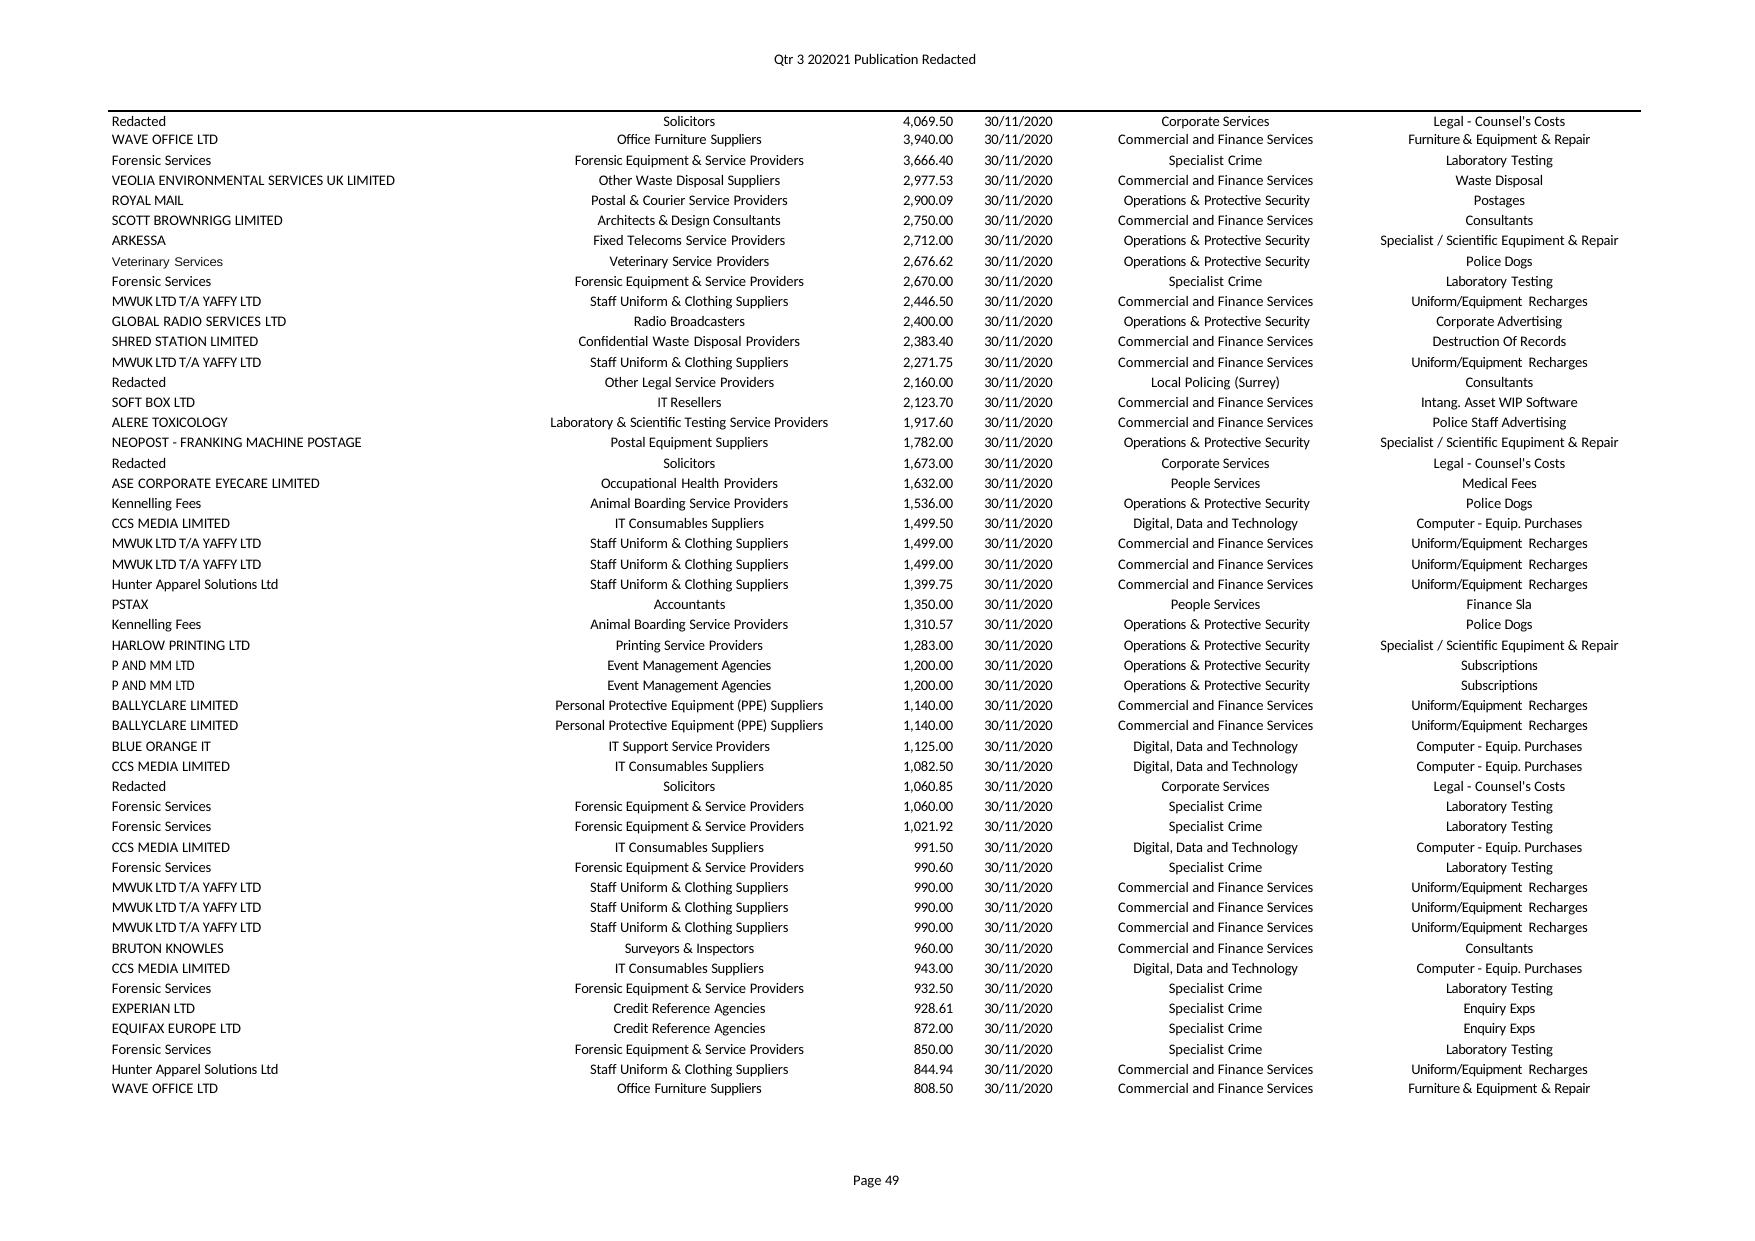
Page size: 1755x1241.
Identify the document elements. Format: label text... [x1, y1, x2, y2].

table_cell Forensic Equipment & Service Providers [512, 817, 864, 837]
table_cell 30/11/2020 [960, 696, 1074, 716]
table_cell 844.94 [864, 1060, 960, 1080]
table_cell Forensic Equipment & Service Providers [512, 797, 864, 817]
table_cell Office Furniture Suppliers [512, 130, 864, 150]
table_cell Specialist Crime [1074, 979, 1358, 999]
table_cell 30/11/2020 [960, 595, 1074, 615]
table_cell 1,082.50 [864, 756, 960, 777]
table_cell Fixed Telecoms Service Providers [512, 231, 864, 251]
table_cell CCS MEDIA LIMITED [108, 959, 512, 979]
table_cell 3,666.40 [864, 150, 960, 170]
table_cell Uniform/Equipment Recharges [1358, 1060, 1641, 1080]
table_cell Operations & Protective Security [1074, 231, 1358, 251]
table_cell Accountants [512, 595, 864, 615]
table_cell 1,499.50 [864, 514, 960, 534]
table_cell Occupational Health Providers [512, 474, 864, 494]
table_cell Staff Uniform & Clothing Suppliers [512, 534, 864, 554]
table_cell 2,676.62 [864, 251, 960, 271]
table_cell Computer - Equip. Purchases [1358, 837, 1641, 857]
table_cell BALLYCLARE LIMITED [108, 696, 512, 716]
table_cell Corporate Services [1074, 112, 1358, 130]
table_cell Uniform/Equipment Recharges [1358, 292, 1641, 312]
table_cell Digital, Data and Technology [1074, 756, 1358, 777]
table_cell 30/11/2020 [960, 130, 1074, 150]
table_cell EXPERIAN LTD [108, 999, 512, 1019]
table_cell 30/11/2020 [960, 635, 1074, 655]
table_cell Veterinary Service Providers [512, 251, 864, 271]
table_cell 30/11/2020 [960, 979, 1074, 999]
table_cell Operations & Protective Security [1074, 615, 1358, 635]
table_cell 30/11/2020 [960, 332, 1074, 352]
table_cell 30/11/2020 [960, 150, 1074, 170]
table_cell 30/11/2020 [960, 292, 1074, 312]
table_cell Veterinary Services [108, 251, 512, 271]
table_cell 30/11/2020 [960, 271, 1074, 292]
table_cell Commercial and Finance Services [1074, 534, 1358, 554]
table_cell Forensic Equipment & Service Providers [512, 1039, 864, 1059]
table_cell Uniform/Equipment Recharges [1358, 554, 1641, 574]
table_cell People Services [1074, 595, 1358, 615]
table_cell 1,499.00 [864, 554, 960, 574]
table_cell Computer - Equip. Purchases [1358, 736, 1641, 756]
table_cell Hunter Apparel Solutions Ltd [108, 1060, 512, 1080]
table_cell 30/11/2020 [960, 716, 1074, 736]
table_cell ROYAL MAIL [108, 191, 512, 211]
table_cell Consultants [1358, 938, 1641, 958]
table_cell Other Waste Disposal Suppliers [512, 170, 864, 191]
table_cell 30/11/2020 [960, 191, 1074, 211]
table_cell CCS MEDIA LIMITED [108, 514, 512, 534]
table_cell 990.00 [864, 898, 960, 918]
table_cell 2,271.75 [864, 352, 960, 372]
table_cell Staff Uniform & Clothing Suppliers [512, 1060, 864, 1080]
table_cell Digital, Data and Technology [1074, 959, 1358, 979]
table_cell Architects & Design Consultants [512, 211, 864, 231]
table_cell SHRED STATION LIMITED [108, 332, 512, 352]
table_cell 30/11/2020 [960, 676, 1074, 696]
table_cell Commercial and Finance Services [1074, 716, 1358, 736]
table_cell IT Support Service Providers [512, 736, 864, 756]
table_cell 1,140.00 [864, 716, 960, 736]
table_cell Forensic Services [108, 150, 512, 170]
table_cell Subscriptions [1358, 655, 1641, 676]
table_cell Forensic Equipment & Service Providers [512, 979, 864, 999]
table_cell Solicitors [512, 777, 864, 797]
table_cell Uniform/Equipment Recharges [1358, 918, 1641, 938]
table_cell 30/11/2020 [960, 554, 1074, 574]
table_cell 1,782.00 [864, 433, 960, 453]
table_cell 1,917.60 [864, 413, 960, 433]
table_cell 2,977.53 [864, 170, 960, 191]
table_cell Forensic Equipment & Service Providers [512, 858, 864, 878]
table_cell Postages [1358, 191, 1641, 211]
table_cell Credit Reference Agencies [512, 1019, 864, 1039]
table_cell Police Staff Advertising [1358, 413, 1641, 433]
table_cell 30/11/2020 [960, 736, 1074, 756]
table_cell 30/11/2020 [960, 433, 1074, 453]
table_cell 30/11/2020 [960, 1060, 1074, 1080]
table_cell MWUK LTD T/A YAFFY LTD [108, 554, 512, 574]
table_cell HARLOW PRINTING LTD [108, 635, 512, 655]
table_cell Intang. Asset WIP Software [1358, 393, 1641, 413]
table_cell IT Consumables Suppliers [512, 756, 864, 777]
table_cell Staff Uniform & Clothing Suppliers [512, 575, 864, 595]
table_cell 30/11/2020 [960, 211, 1074, 231]
table_cell Commercial and Finance Services [1074, 332, 1358, 352]
table_cell Confidential Waste Disposal Providers [512, 332, 864, 352]
table_cell Consultants [1358, 211, 1641, 231]
table_cell NEOPOST - FRANKING MACHINE POSTAGE [108, 433, 512, 453]
table_cell Uniform/Equipment Recharges [1358, 575, 1641, 595]
table_cell Digital, Data and Technology [1074, 514, 1358, 534]
table_cell 30/11/2020 [960, 938, 1074, 958]
table_cell 30/11/2020 [960, 453, 1074, 473]
table_cell 1,200.00 [864, 676, 960, 696]
table_cell 2,160.00 [864, 373, 960, 393]
table_cell 1,125.00 [864, 736, 960, 756]
table_cell 30/11/2020 [960, 514, 1074, 534]
table_cell Animal Boarding Service Providers [512, 494, 864, 514]
table_cell SCOTT BROWNRIGG LIMITED [108, 211, 512, 231]
table_cell Personal Protective Equipment (PPE) Suppliers [512, 696, 864, 716]
table_cell 1,673.00 [864, 453, 960, 473]
table_cell PSTAX [108, 595, 512, 615]
table_cell 30/11/2020 [960, 1039, 1074, 1059]
table_cell 1,536.00 [864, 494, 960, 514]
table_cell Finance Sla [1358, 595, 1641, 615]
table_cell WAVE OFFICE LTD [108, 130, 512, 150]
table_cell Forensic Equipment & Service Providers [512, 150, 864, 170]
table_cell 943.00 [864, 959, 960, 979]
table_cell Forensic Services [108, 271, 512, 292]
table_cell 30/11/2020 [960, 413, 1074, 433]
table_cell 2,123.70 [864, 393, 960, 413]
table_cell 30/11/2020 [960, 817, 1074, 837]
table_cell Medical Fees [1358, 474, 1641, 494]
table_cell Uniform/Equipment Recharges [1358, 716, 1641, 736]
table_cell Enquiry Exps [1358, 1019, 1641, 1039]
table_cell BALLYCLARE LIMITED [108, 716, 512, 736]
table_cell Specialist / Scientific Equpiment & Repair [1358, 433, 1641, 453]
table_cell Commercial and Finance Services [1074, 1080, 1358, 1099]
table_cell 30/11/2020 [960, 615, 1074, 635]
table_cell ALERE TOXICOLOGY [108, 413, 512, 433]
table_cell Office Furniture Suppliers [512, 1080, 864, 1099]
table_cell Laboratory Testing [1358, 1039, 1641, 1059]
table_cell Staff Uniform & Clothing Suppliers [512, 898, 864, 918]
table_cell Commercial and Finance Services [1074, 898, 1358, 918]
table_cell 30/11/2020 [960, 494, 1074, 514]
table_cell 30/11/2020 [960, 352, 1074, 372]
table_cell Commercial and Finance Services [1074, 393, 1358, 413]
table_cell 991.50 [864, 837, 960, 857]
table_cell Local Policing (Surrey) [1074, 373, 1358, 393]
table_cell 30/11/2020 [960, 231, 1074, 251]
table_cell 1,283.00 [864, 635, 960, 655]
table_cell Laboratory Testing [1358, 979, 1641, 999]
table_cell Police Dogs [1358, 615, 1641, 635]
table_cell Operations & Protective Security [1074, 635, 1358, 655]
table_cell Radio Broadcasters [512, 312, 864, 332]
table_cell Computer - Equip. Purchases [1358, 756, 1641, 777]
table_cell CCS MEDIA LIMITED [108, 837, 512, 857]
table_cell Commercial and Finance Services [1074, 918, 1358, 938]
table_cell MWUK LTD T/A YAFFY LTD [108, 352, 512, 372]
table_cell MWUK LTD T/A YAFFY LTD [108, 878, 512, 898]
table_cell GLOBAL RADIO SERVICES LTD [108, 312, 512, 332]
table_cell Furniture & Equipment & Repair [1358, 130, 1641, 150]
table_cell Animal Boarding Service Providers [512, 615, 864, 635]
table_cell Legal - Counsel's Costs [1358, 453, 1641, 473]
table_cell 990.00 [864, 878, 960, 898]
table_cell 2,670.00 [864, 271, 960, 292]
table_cell Commercial and Finance Services [1074, 211, 1358, 231]
table_cell Uniform/Equipment Recharges [1358, 534, 1641, 554]
table_cell 30/11/2020 [960, 393, 1074, 413]
table_cell Computer - Equip. Purchases [1358, 959, 1641, 979]
table_cell Forensic Services [108, 1039, 512, 1059]
table_cell 990.00 [864, 918, 960, 938]
table_cell IT Consumables Suppliers [512, 959, 864, 979]
table_cell Specialist / Scientific Equpiment & Repair [1358, 635, 1641, 655]
table_cell WAVE OFFICE LTD [108, 1080, 512, 1099]
table_cell Corporate Services [1074, 777, 1358, 797]
table_cell Specialist Crime [1074, 1019, 1358, 1039]
table_cell Specialist Crime [1074, 150, 1358, 170]
table_cell 30/11/2020 [960, 655, 1074, 676]
table_cell Waste Disposal [1358, 170, 1641, 191]
table_cell Hunter Apparel Solutions Ltd [108, 575, 512, 595]
table_cell Commercial and Finance Services [1074, 938, 1358, 958]
table_cell Redacted [108, 112, 512, 130]
table_cell 30/11/2020 [960, 837, 1074, 857]
table_cell Other Legal Service Providers [512, 373, 864, 393]
table_cell Printing Service Providers [512, 635, 864, 655]
table_cell 4,069.50 [864, 112, 960, 130]
table_cell 1,632.00 [864, 474, 960, 494]
table_cell MWUK LTD T/A YAFFY LTD [108, 898, 512, 918]
table_cell 2,446.50 [864, 292, 960, 312]
table_cell Operations & Protective Security [1074, 251, 1358, 271]
table_cell Computer - Equip. Purchases [1358, 514, 1641, 534]
table_cell Specialist Crime [1074, 271, 1358, 292]
table_cell 1,399.75 [864, 575, 960, 595]
table_cell 1,021.92 [864, 817, 960, 837]
table_cell 1,140.00 [864, 696, 960, 716]
table_cell Police Dogs [1358, 494, 1641, 514]
table_cell IT Consumables Suppliers [512, 837, 864, 857]
table_cell Staff Uniform & Clothing Suppliers [512, 878, 864, 898]
table_cell Specialist Crime [1074, 999, 1358, 1019]
table_cell People Services [1074, 474, 1358, 494]
table_cell Forensic Services [108, 797, 512, 817]
table_cell Staff Uniform & Clothing Suppliers [512, 554, 864, 574]
table_cell Specialist Crime [1074, 858, 1358, 878]
table_cell P AND MM LTD [108, 676, 512, 696]
table_cell 990.60 [864, 858, 960, 878]
table_cell Commercial and Finance Services [1074, 170, 1358, 191]
table_cell 30/11/2020 [960, 777, 1074, 797]
table_cell Commercial and Finance Services [1074, 292, 1358, 312]
table_cell 30/11/2020 [960, 534, 1074, 554]
table_cell BLUE ORANGE IT [108, 736, 512, 756]
table_cell Specialist Crime [1074, 797, 1358, 817]
table_cell Destruction Of Records [1358, 332, 1641, 352]
table_cell 1,060.85 [864, 777, 960, 797]
table_cell Postal & Courier Service Providers [512, 191, 864, 211]
table_cell Solicitors [512, 112, 864, 130]
table_cell 2,383.40 [864, 332, 960, 352]
table_cell Forensic Services [108, 858, 512, 878]
table_cell Subscriptions [1358, 676, 1641, 696]
table_cell Furniture & Equipment & Repair [1358, 1080, 1641, 1099]
table_cell Commercial and Finance Services [1074, 413, 1358, 433]
table_cell 30/11/2020 [960, 251, 1074, 271]
table_cell Postal Equipment Suppliers [512, 433, 864, 453]
table_cell EQUIFAX EUROPE LTD [108, 1019, 512, 1039]
table_cell Commercial and Finance Services [1074, 878, 1358, 898]
table_cell Commercial and Finance Services [1074, 554, 1358, 574]
table_cell VEOLIA ENVIRONMENTAL SERVICES UK LIMITED [108, 170, 512, 191]
table_cell Operations & Protective Security [1074, 191, 1358, 211]
table_cell 1,060.00 [864, 797, 960, 817]
table_cell SOFT BOX LTD [108, 393, 512, 413]
table_cell Corporate Services [1074, 453, 1358, 473]
table_cell Uniform/Equipment Recharges [1358, 696, 1641, 716]
table_cell P AND MM LTD [108, 655, 512, 676]
table_cell Forensic Services [108, 979, 512, 999]
table_cell 30/11/2020 [960, 797, 1074, 817]
table_cell Laboratory Testing [1358, 797, 1641, 817]
table_cell Forensic Services [108, 817, 512, 837]
table_cell BRUTON KNOWLES [108, 938, 512, 958]
table_cell 932.50 [864, 979, 960, 999]
table_cell Operations & Protective Security [1074, 312, 1358, 332]
table_cell Laboratory & Scientific Testing Service Providers [512, 413, 864, 433]
table_cell Commercial and Finance Services [1074, 352, 1358, 372]
table_cell 3,940.00 [864, 130, 960, 150]
table_cell Event Management Agencies [512, 676, 864, 696]
table_cell Operations & Protective Security [1074, 655, 1358, 676]
table_cell Digital, Data and Technology [1074, 736, 1358, 756]
table_cell 1,310.57 [864, 615, 960, 635]
table_cell Commercial and Finance Services [1074, 575, 1358, 595]
table_cell Laboratory Testing [1358, 271, 1641, 292]
table_cell 30/11/2020 [960, 1080, 1074, 1099]
table_cell Specialist Crime [1074, 1039, 1358, 1059]
table_cell 30/11/2020 [960, 170, 1074, 191]
table_cell 30/11/2020 [960, 898, 1074, 918]
table_cell Surveyors & Inspectors [512, 938, 864, 958]
table_cell Uniform/Equipment Recharges [1358, 898, 1641, 918]
table_cell Forensic Equipment & Service Providers [512, 271, 864, 292]
table_cell Police Dogs [1358, 251, 1641, 271]
table_cell Laboratory Testing [1358, 817, 1641, 837]
table_cell 30/11/2020 [960, 112, 1074, 130]
table_cell Redacted [108, 373, 512, 393]
table_cell Laboratory Testing [1358, 150, 1641, 170]
table_cell Consultants [1358, 373, 1641, 393]
table_cell 30/11/2020 [960, 918, 1074, 938]
table_cell Uniform/Equipment Recharges [1358, 878, 1641, 898]
table_cell 960.00 [864, 938, 960, 958]
table_cell 30/11/2020 [960, 1019, 1074, 1039]
table_cell Solicitors [512, 453, 864, 473]
table_cell Operations & Protective Security [1074, 494, 1358, 514]
table_cell Corporate Advertising [1358, 312, 1641, 332]
table_cell Legal - Counsel's Costs [1358, 112, 1641, 130]
table_cell 30/11/2020 [960, 959, 1074, 979]
table_cell Laboratory Testing [1358, 858, 1641, 878]
table_cell Credit Reference Agencies [512, 999, 864, 1019]
table_cell 850.00 [864, 1039, 960, 1059]
table_cell Kennelling Fees [108, 494, 512, 514]
table_cell Kennelling Fees [108, 615, 512, 635]
table_cell 1,499.00 [864, 534, 960, 554]
table_cell 30/11/2020 [960, 373, 1074, 393]
table_cell 30/11/2020 [960, 878, 1074, 898]
table_cell 872.00 [864, 1019, 960, 1039]
table_cell Commercial and Finance Services [1074, 1060, 1358, 1080]
table_cell 1,200.00 [864, 655, 960, 676]
table_cell 928.61 [864, 999, 960, 1019]
table_cell Specialist Crime [1074, 817, 1358, 837]
table_cell MWUK LTD T/A YAFFY LTD [108, 292, 512, 312]
table_cell 2,712.00 [864, 231, 960, 251]
table_cell Uniform/Equipment Recharges [1358, 352, 1641, 372]
table_cell 30/11/2020 [960, 999, 1074, 1019]
table_cell 30/11/2020 [960, 756, 1074, 777]
table_cell Redacted [108, 453, 512, 473]
table_cell ARKESSA [108, 231, 512, 251]
table_cell CCS MEDIA LIMITED [108, 756, 512, 777]
table_cell 808.50 [864, 1080, 960, 1099]
table_cell Staff Uniform & Clothing Suppliers [512, 352, 864, 372]
table_cell 30/11/2020 [960, 312, 1074, 332]
table_cell Commercial and Finance Services [1074, 696, 1358, 716]
table_cell Commercial and Finance Services [1074, 130, 1358, 150]
table_cell IT Resellers [512, 393, 864, 413]
table_cell 2,900.09 [864, 191, 960, 211]
table_cell MWUK LTD T/A YAFFY LTD [108, 918, 512, 938]
table_cell Personal Protective Equipment (PPE) Suppliers [512, 716, 864, 736]
table_cell 2,400.00 [864, 312, 960, 332]
table_cell Staff Uniform & Clothing Suppliers [512, 918, 864, 938]
table_cell Staff Uniform & Clothing Suppliers [512, 292, 864, 312]
table_cell Digital, Data and Technology [1074, 837, 1358, 857]
table_cell 1,350.00 [864, 595, 960, 615]
table_cell 30/11/2020 [960, 474, 1074, 494]
table_cell IT Consumables Suppliers [512, 514, 864, 534]
table_cell Operations & Protective Security [1074, 676, 1358, 696]
table_cell ASE CORPORATE EYECARE LIMITED [108, 474, 512, 494]
table_cell 2,750.00 [864, 211, 960, 231]
table_cell Enquiry Exps [1358, 999, 1641, 1019]
table_cell Operations & Protective Security [1074, 433, 1358, 453]
table_cell Specialist / Scientific Equpiment & Repair [1358, 231, 1641, 251]
table_cell 30/11/2020 [960, 858, 1074, 878]
table_cell Legal - Counsel's Costs [1358, 777, 1641, 797]
table_cell Event Management Agencies [512, 655, 864, 676]
table_cell 30/11/2020 [960, 575, 1074, 595]
table_cell MWUK LTD T/A YAFFY LTD [108, 534, 512, 554]
table_cell Redacted [108, 777, 512, 797]
